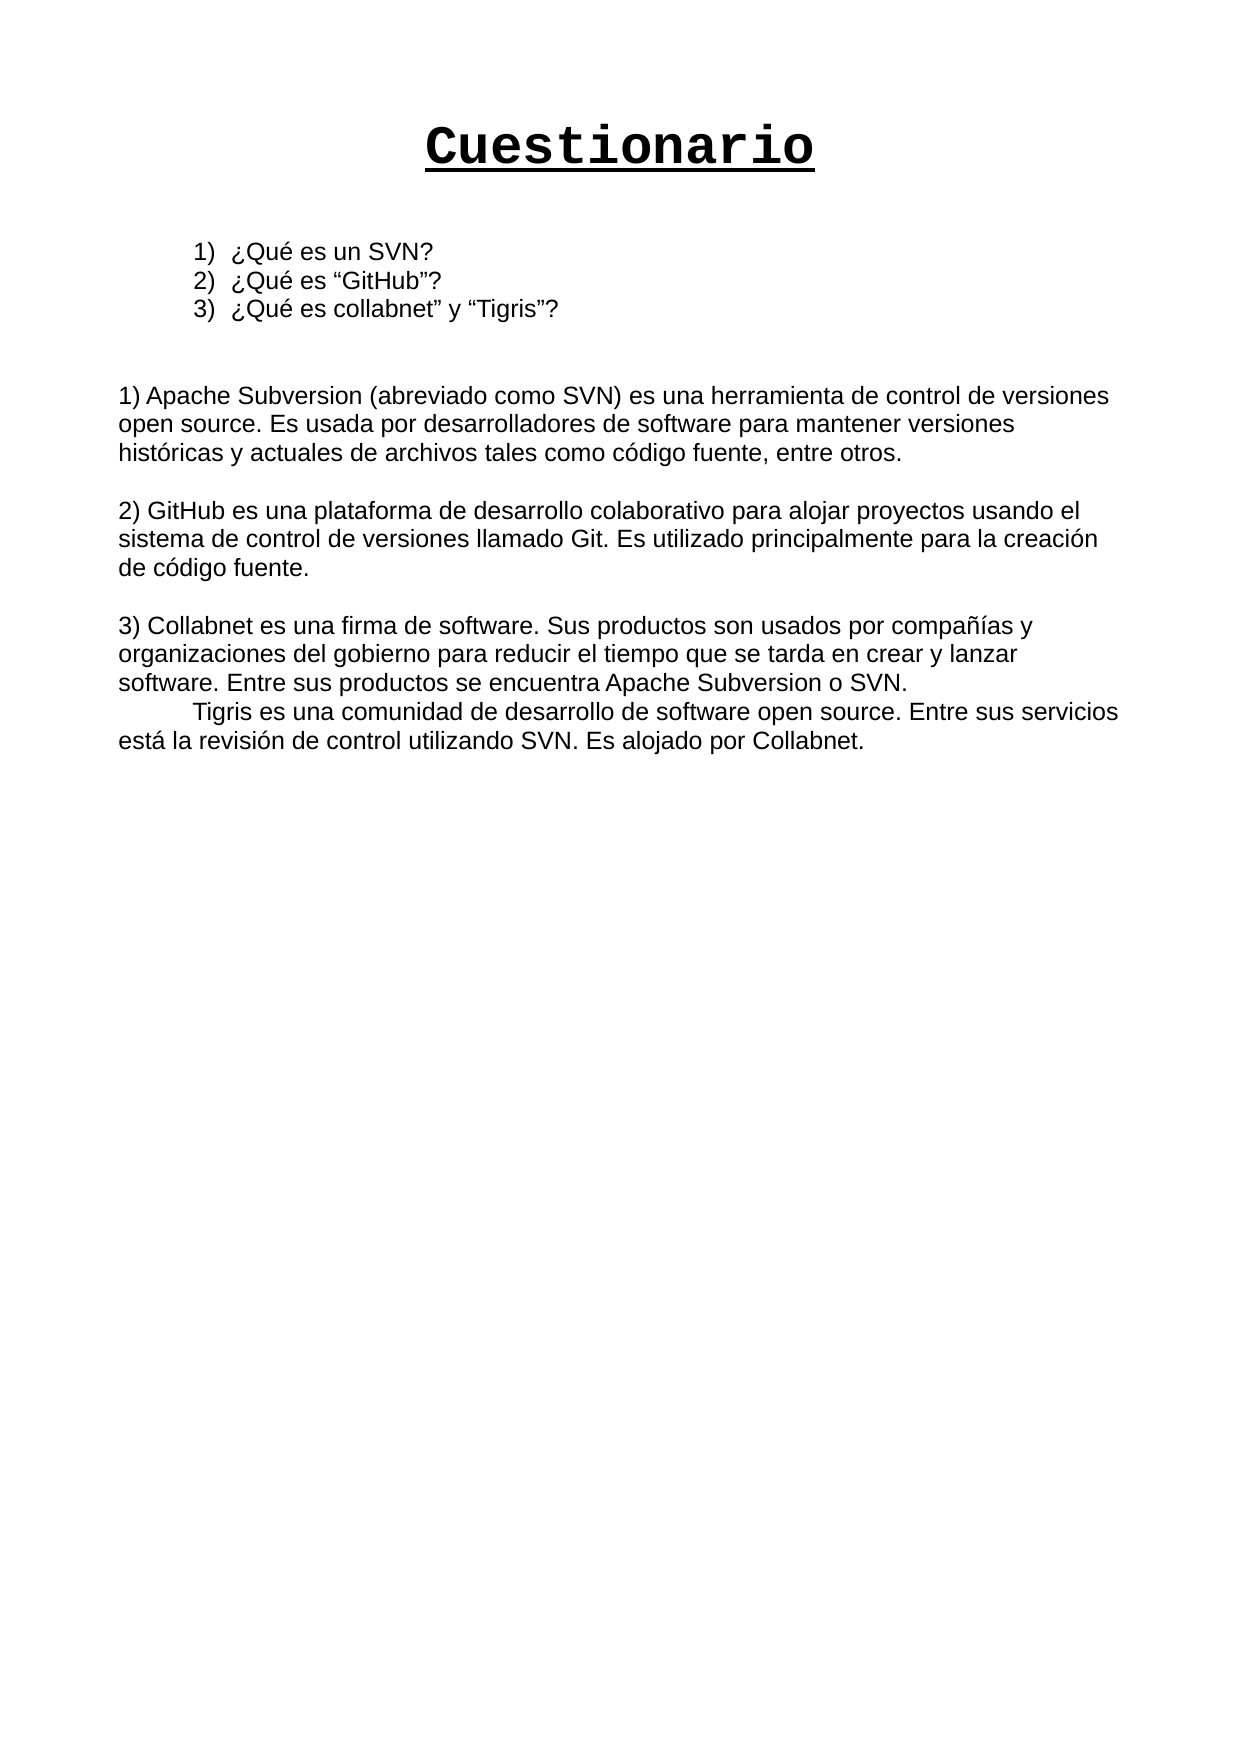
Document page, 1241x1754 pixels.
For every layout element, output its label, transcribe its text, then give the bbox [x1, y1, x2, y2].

text 1) Apache Subversion (abreviado como SVN) es una herramienta de control de versiones open source. Es usada por desarrolladores de software para mantener versiones históricas y actuales de archivos tales como código fuente, entre otros. [118, 381, 1122, 467]
list ¿Qué es “GitHub”? [193, 266, 1122, 294]
text Tigris es una comunidad de desarrollo de software open source. Entre sus servicios está la revisión de control utilizando SVN. Es alojado por Collabnet. [118, 697, 1122, 754]
text 3) Collabnet es una firma de software. Sus productos son usados por compañías y organizaciones del gobierno para reducir el tiempo que se tarda en crear y lanzar software. Entre sus productos se encuentra Apache Subversion o SVN. [118, 611, 1122, 697]
text 2) GitHub es una plataforma de desarrollo colaborativo para alojar proyectos usando el sistema de control de versiones llamado Git. Es utilizado principalmente para la creación de código fuente. [118, 496, 1122, 582]
list ¿Qué es un SVN? [193, 237, 1122, 266]
list ¿Qué es collabnet” y “Tigris”? [193, 294, 1122, 323]
text Cuestionario [118, 118, 1122, 179]
